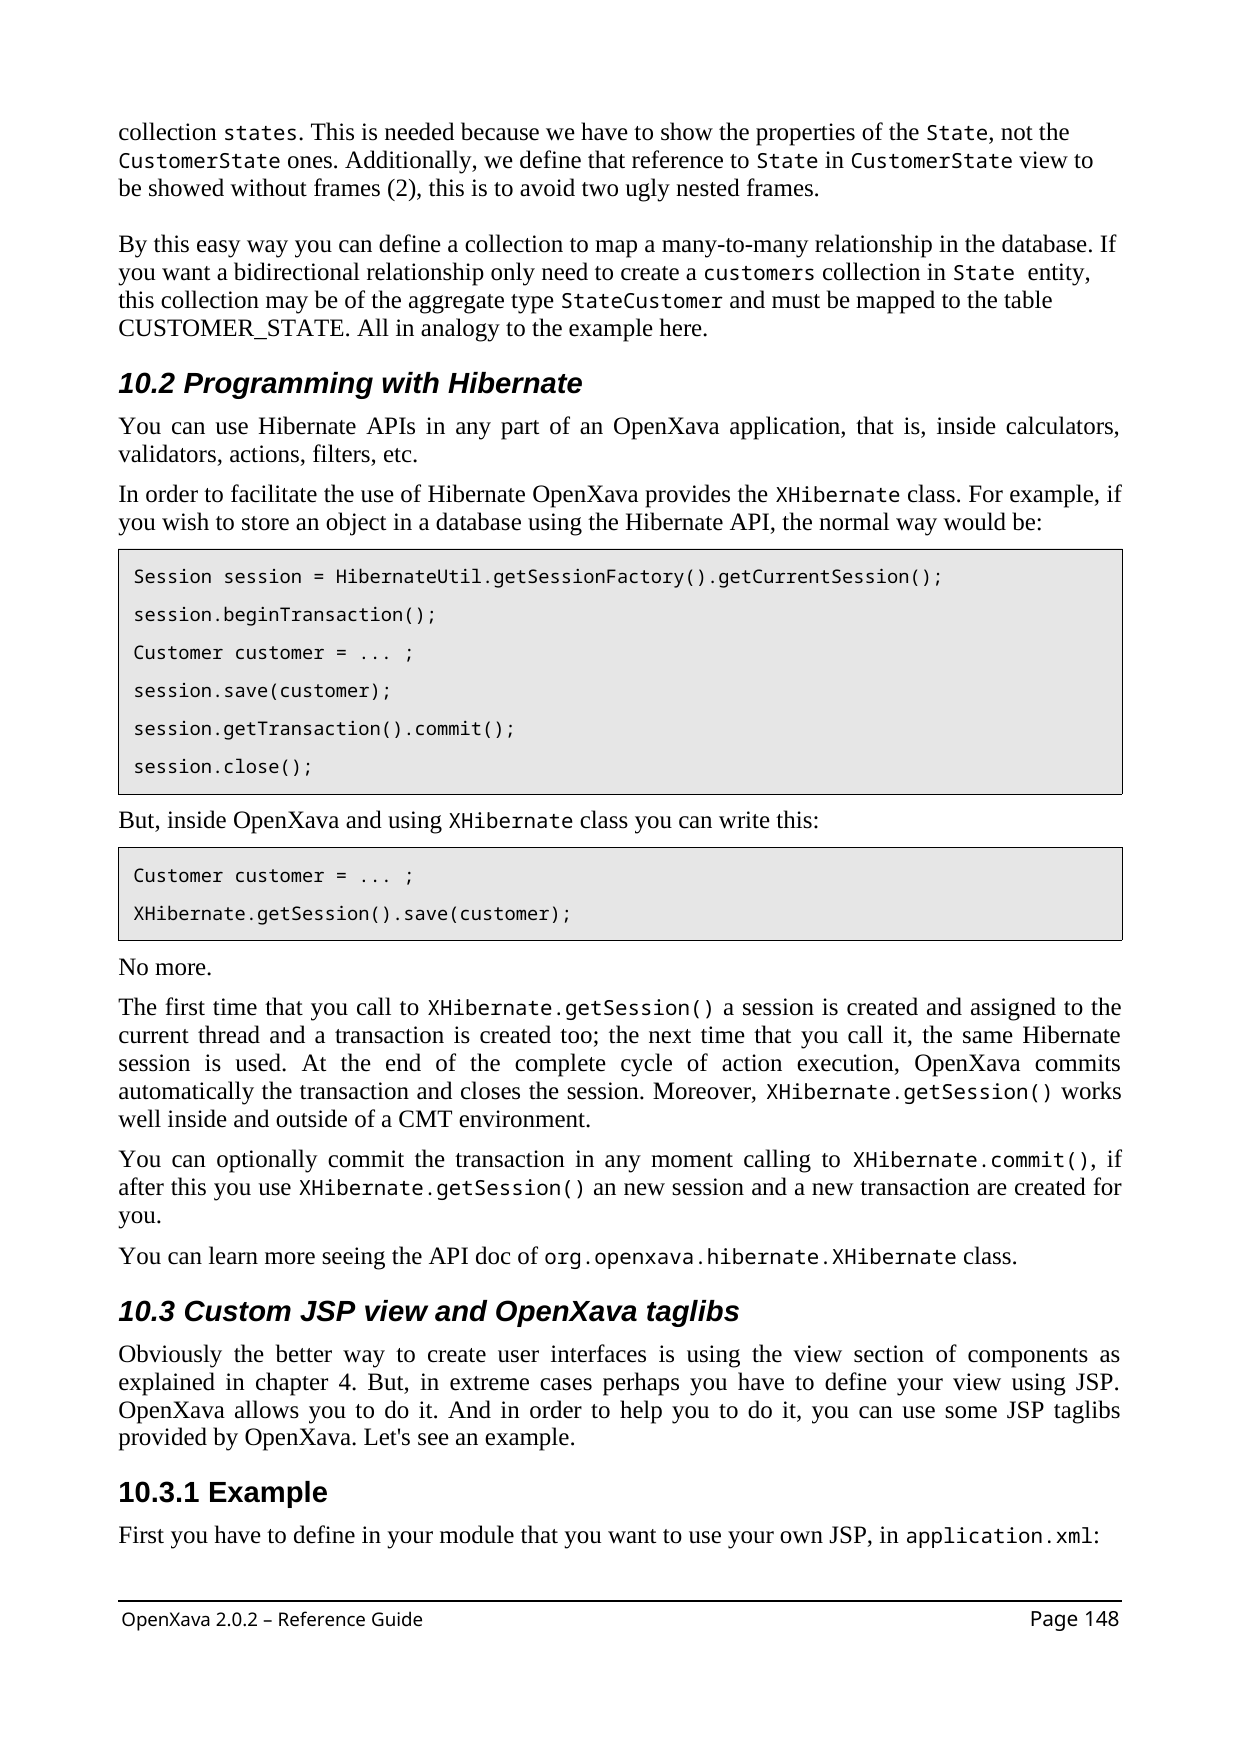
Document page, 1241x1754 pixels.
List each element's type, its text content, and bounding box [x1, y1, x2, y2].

text The first time that you call to XHibernate.getSession() a session is created and assigned to the current thread and a transaction is created too; the next time that you call it, the same Hibernate session is used. At the end of the complete cycle of action execution, OpenXava commits automatically the transaction and closes the session. Moreover, XHibernate.getSession() works well inside and outside of a CMT environment. [118, 993, 1122, 1133]
text Session session = HibernateUtil.getSessionFactory().getCurrentSession(); [119, 550, 1122, 586]
text First you have to define in your module that you want to use your own JSP, in application.xml: [118, 1521, 1122, 1549]
subtitle Example [118, 1476, 1122, 1509]
text By this easy way you can define a collection to map a many-to-many relationship in the database. If you want a bidirectional relationship only need to create a customers collection in State entity, this collection may be of the aggregate type StateCustomer and must be mapped to the table CUSTOMER_STATE. All in analogy to the example here. [118, 230, 1122, 342]
subtitle Programming with Hibernate [118, 367, 1122, 399]
subtitle Custom JSP view and OpenXava taglibs [118, 1295, 1122, 1328]
text session.getTransaction().commit(); [119, 701, 1122, 738]
text session.close(); [119, 738, 1122, 794]
text No more. [118, 953, 1122, 981]
text You can optionally commit the transaction in any moment calling to XHibernate.commit(), if after this you use XHibernate.getSession() an new session and a new transaction are created for you. [118, 1145, 1122, 1229]
text Customer customer = ... ; [119, 624, 1122, 662]
text Customer customer = ... ; [119, 848, 1122, 885]
text session.beginTransaction(); [119, 586, 1122, 624]
text But, inside OpenXava and using XHibernate class you can write this: [118, 806, 1122, 834]
text XHibernate.getSession().save(customer); [119, 885, 1122, 940]
text session.save(customer); [119, 662, 1122, 701]
text Obviously the better way to create user interfaces is using the view section of components as explained in chapter 4. But, in extreme cases perhaps you have to define your view using JSP. OpenXava allows you to do it. And in order to help you to do it, you can use some JSP taglibs provided by OpenXava. Let's see an example. [118, 1340, 1122, 1451]
text In order to facilitate the use of Hibernate OpenXava provides the XHibernate class. For example, if you wish to store an object in a database using the Hibernate API, the normal way would be: [118, 480, 1122, 536]
text You can use Hibernate APIs in any part of an OpenXava application, that is, inside calculators, validators, actions, filters, etc. [118, 412, 1122, 467]
text You can learn more seeing the API doc of org.openxava.hibernate.XHibernate class. [118, 1242, 1122, 1270]
text collection states. This is needed because we have to show the properties of the State, not the CustomerState ones. Additionally, we define that reference to State in CustomerState view to be showed without frames (2), this is to avoid two ugly nested frames. [118, 118, 1122, 202]
